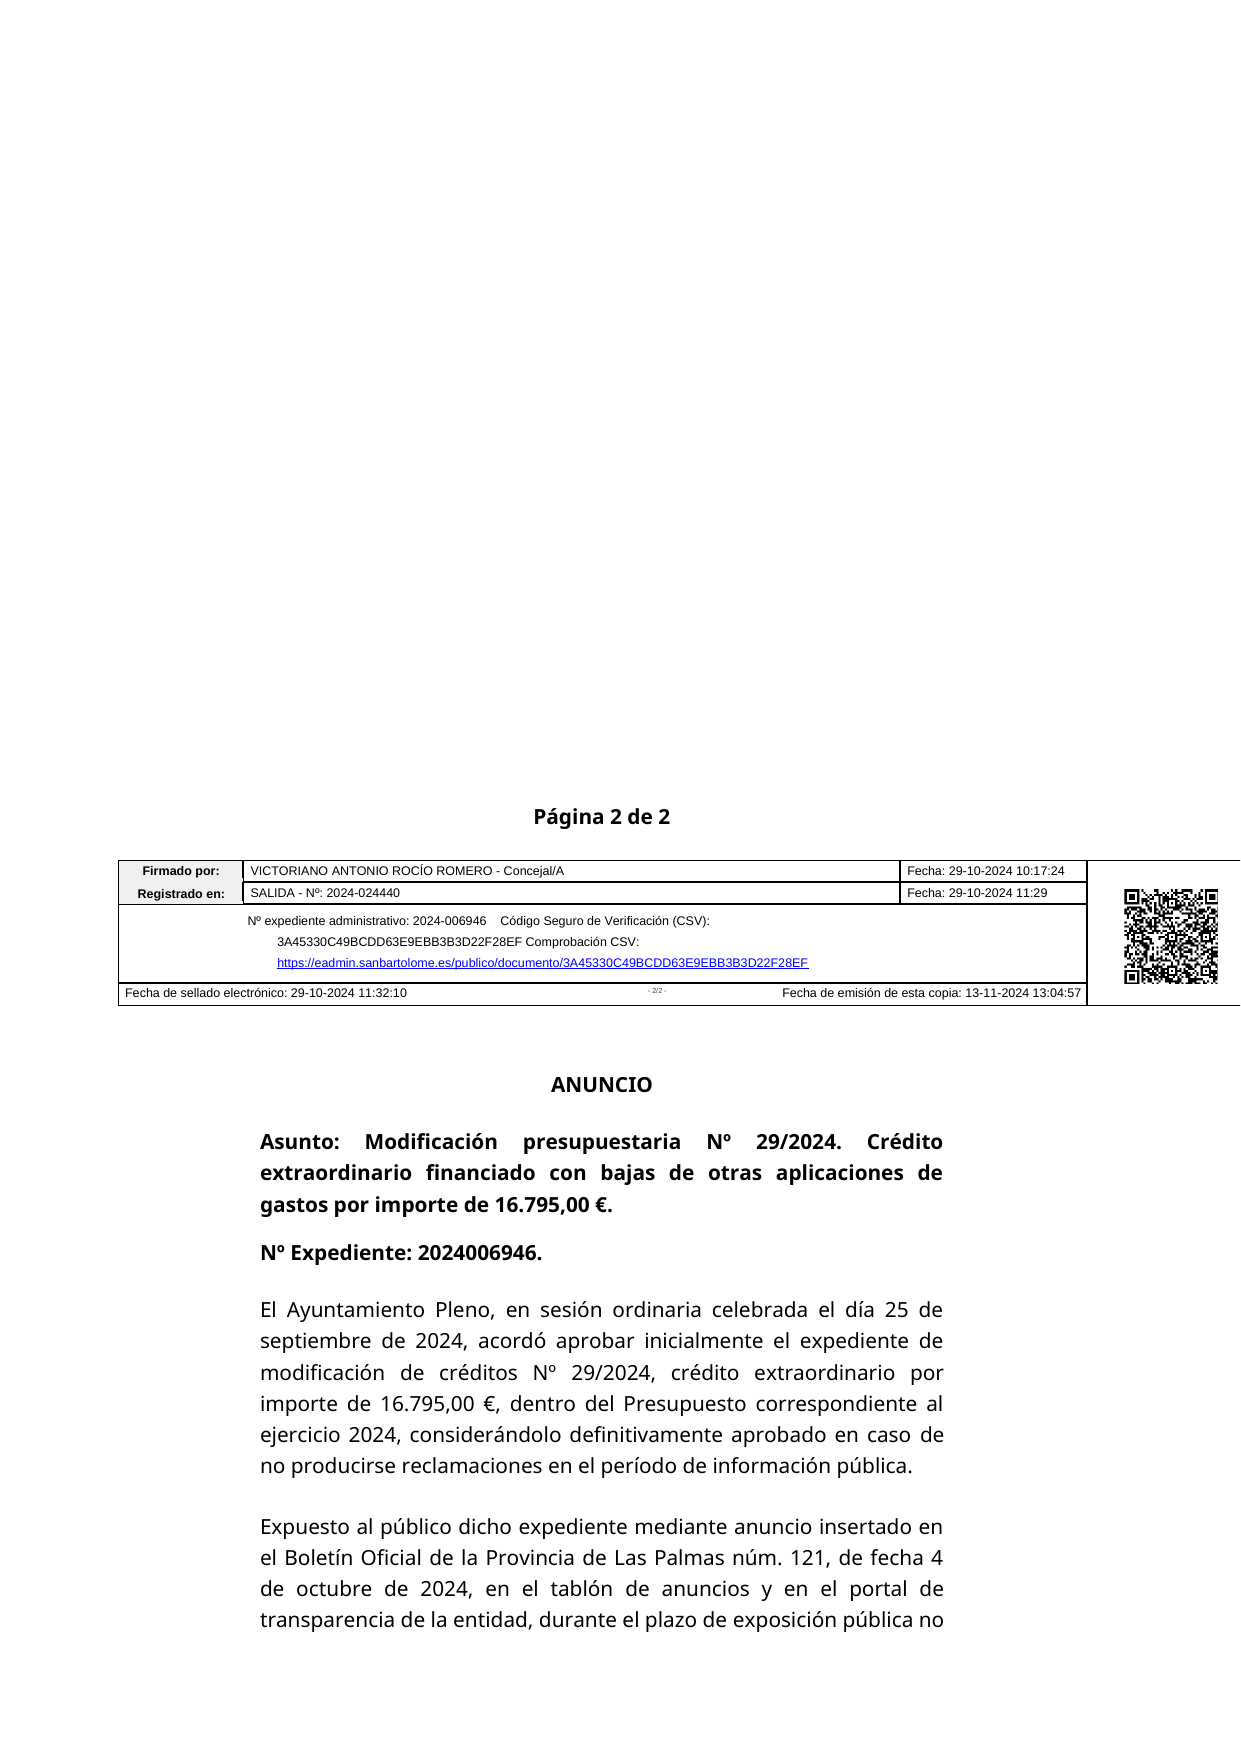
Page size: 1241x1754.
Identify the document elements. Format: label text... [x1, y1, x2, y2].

text Asunto: Modificación presupuestaria Nº 29/2024. Crédito extraordinario financiado con bajas de otras aplicaciones de gastos por importe de 16.795,00 €. [260, 1127, 944, 1218]
text Página 2 de 2 [270, 802, 933, 831]
table_cell Nº expediente administrativo: 2024-006946 Código Seguro de Verificación (CSV): 3A45330C49BCDD63E9EBB3B3D22F28EF Comprobación CSV: https://eadmin.sanbartolome.es/publico/documento/3A45330C49BCDD63E9EBB3B3D22F28EF [119, 905, 1086, 982]
text El Ayuntamiento Pleno, en sesión ordinaria celebrada el día 25 de septiembre de 2024, acordó aprobar inicialmente el expediente de modificación de créditos Nº 29/2024, crédito extraordinario por importe de 16.795,00 €, dentro del Presupuesto correspondiente al ejercicio 2024, considerándolo definitivamente aprobado en caso de no producirse reclamaciones en el período de información pública. [260, 1295, 944, 1480]
table_cell Fecha: 29-10-2024 11:29 [901, 883, 1086, 903]
table_header Firmado por: [119, 861, 242, 878]
text ANUNCIO [271, 1071, 933, 1099]
table_cell Fecha de sellado electrónico: 29-10-2024 11:32:10 - 2/2 - Fecha de emisión de esta copia: 13-11-2024 13:04:57 [119, 984, 1086, 1005]
text Expuesto al público dicho expediente mediante anuncio insertado en el Boletín Oficial de la Provincia de Las Palmas núm. 121, de fecha 4 de octubre de 2024, en el tablón de anuncios y en el portal de transparencia de la entidad, durante el plazo de exposición pública no [260, 1512, 944, 1634]
table_cell Registrado en: [119, 885, 242, 901]
table_header [1088, 861, 1240, 1005]
table_cell SALIDA - Nº: 2024-024440 [244, 883, 899, 903]
table_header Fecha: 29-10-2024 10:17:24 [901, 861, 1086, 881]
table_header VICTORIANO ANTONIO ROCÍO ROMERO - Concejal/A [244, 861, 899, 881]
text Nº Expediente: 2024006946. [260, 1238, 1122, 1267]
